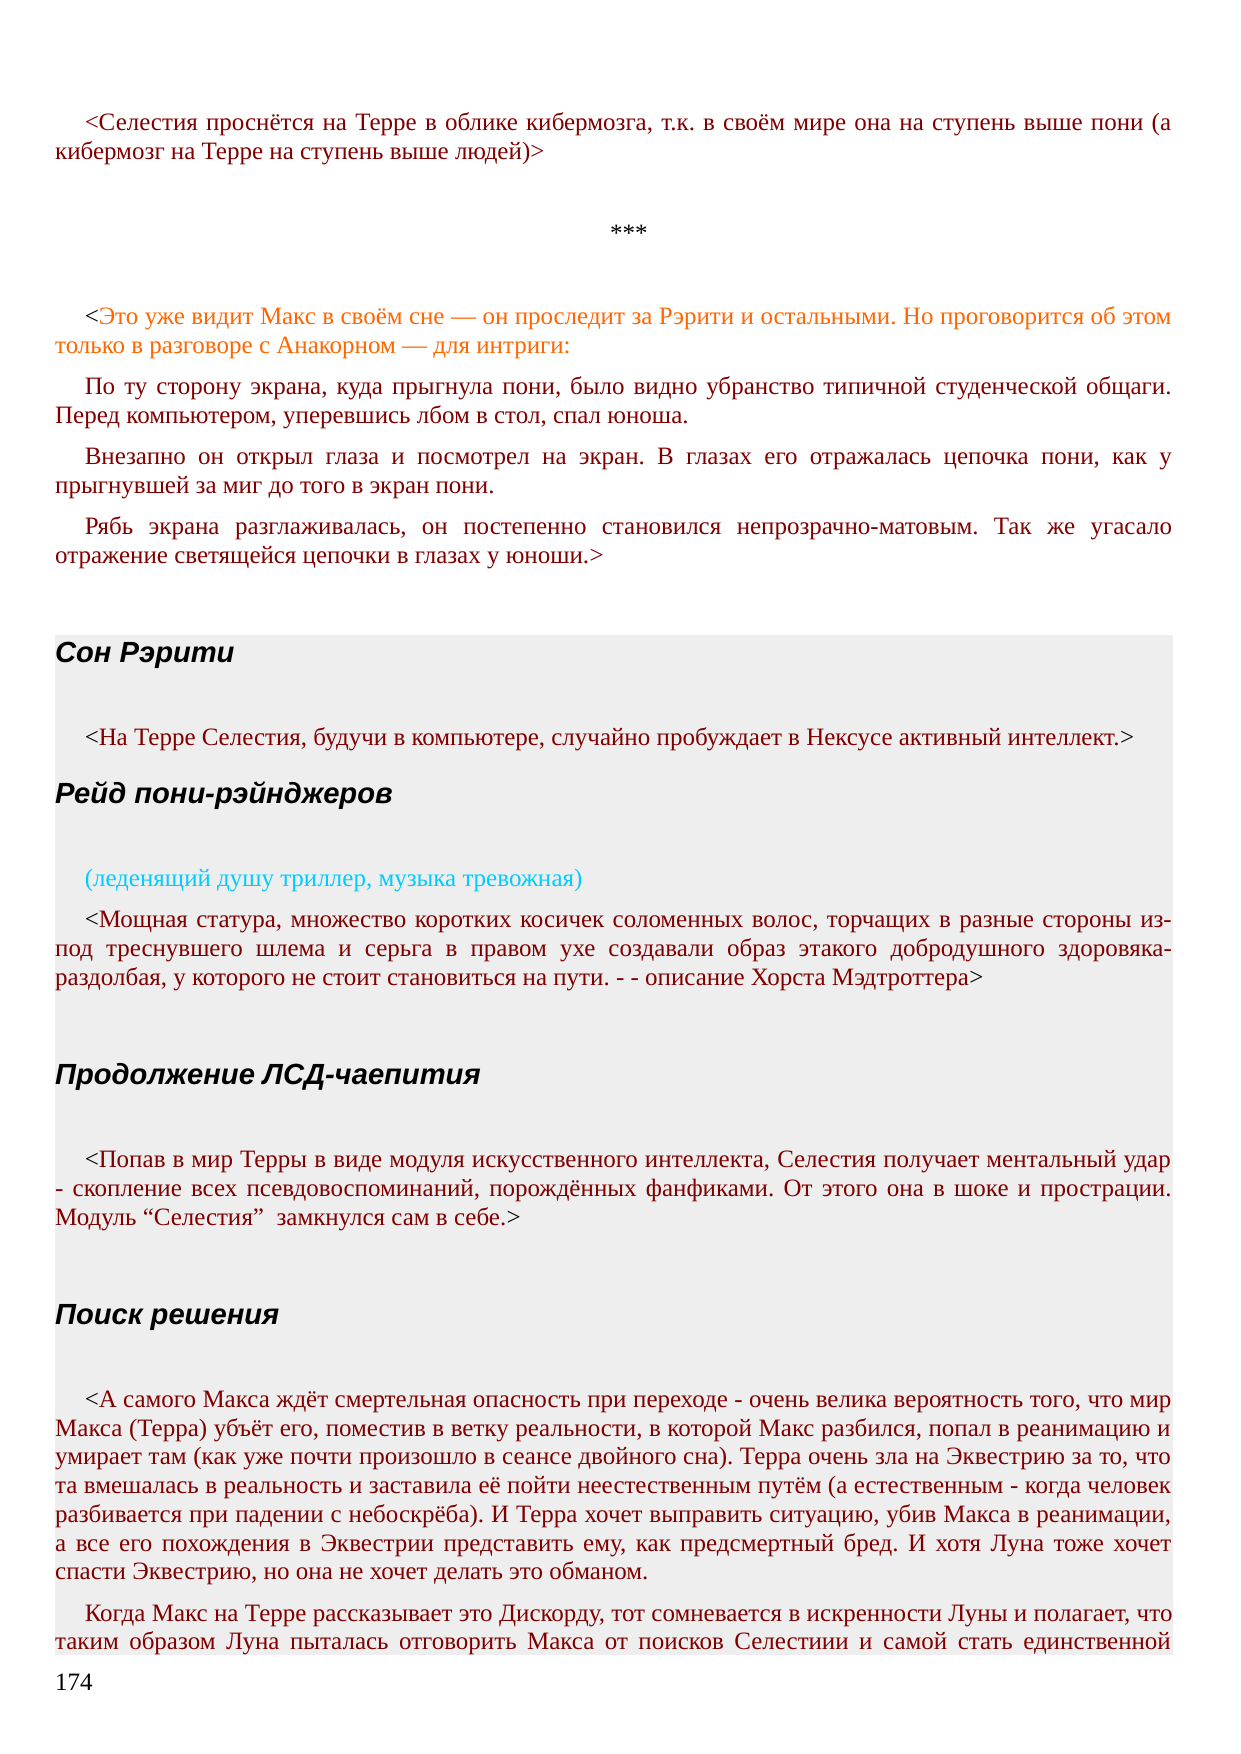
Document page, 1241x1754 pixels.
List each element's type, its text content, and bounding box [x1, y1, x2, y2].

subtitle Поиск решения [55, 1297, 1173, 1330]
text Рябь экрана разглаживалась, он постепенно становился непрозрачно-матовым. Так же угасало отражение светящейся цепочки в глазах у юноши.> [55, 511, 1173, 568]
text <Мощная статура, множество коротких косичек соломенных волос, торчащих в разные стороны из-под треснувшего шлема и серьга в правом ухе создавали образ этакого добродушного здоровяка-раздолбая, у которого не стоит становиться на пути. - - описание Хорста Мэдтроттера> [55, 904, 1173, 991]
text Когда Макс на Терре рассказывает это Дискорду, тот сомневается в искренности Луны и полагает, что таким образом Луна пыталась отговорить Макса от поисков Селестиии и самой стать единственной [55, 1598, 1173, 1655]
text <На Терре Селестия, будучи в компьютере, случайно пробуждает в Нексусе активный интеллект.> [55, 722, 1173, 751]
text Внезапно он открыл глаза и посмотрел на экран. В глазах его отражалась цепочка пони, как у прыгнувшей за миг до того в экран пони. [55, 441, 1173, 498]
text <Селестия проснётся на Терре в облике кибермозга, т.к. в своём мире она на ступень выше пони (а кибермозг на Терре на ступень выше людей)> [55, 107, 1173, 165]
subtitle Сон Рэрити [55, 635, 1173, 668]
text (леденящий душу триллер, музыка тревожная) [55, 863, 1173, 892]
subtitle Продолжение ЛСД-чаепития [55, 1057, 1173, 1090]
text <Попав в мир Терры в виде модуля искусственного интеллекта, Селестия получает ментальный удар - скопление всех псевдовоспоминаний, порождённых фанфиками. От этого она в шоке и прострации. Модуль “Селестия” замкнулся сам в себе.> [55, 1144, 1173, 1230]
text *** [55, 218, 1173, 247]
subtitle Рейд пони-рэйнджеров [55, 776, 1173, 809]
text <Это уже видит Макс в своём сне — он проследит за Рэрити и остальными. Но проговорится об этом только в разговоре с Анакорном — для интриги: [55, 301, 1173, 358]
text <А самого Макса ждёт смертельная опасность при переходе - очень велика вероятность того, что мир Макса (Терра) убъёт его, поместив в ветку реальности, в которой Макс разбился, попал в реанимацию и умирает там (как уже почти произошло в сеансе двойного сна). Терра очень зла на Эквестрию за то, что та вмешалась в реальность и заставила её пойти неестественным путём (а естественным - когда человек разбивается при падении с небоскрёба). И Терра хочет выправить ситуацию, убив Макса в реанимации, а все его похождения в Эквестрии представить ему, как предсмертный бред. И хотя Луна тоже хочет спасти Эквестрию, но она не хочет делать это обманом. [55, 1384, 1173, 1585]
text По ту сторону экрана, куда прыгнула пони, было видно убранство типичной студенческой общаги. Перед компьютером, уперевшись лбом в стол, спал юноша. [55, 371, 1173, 428]
